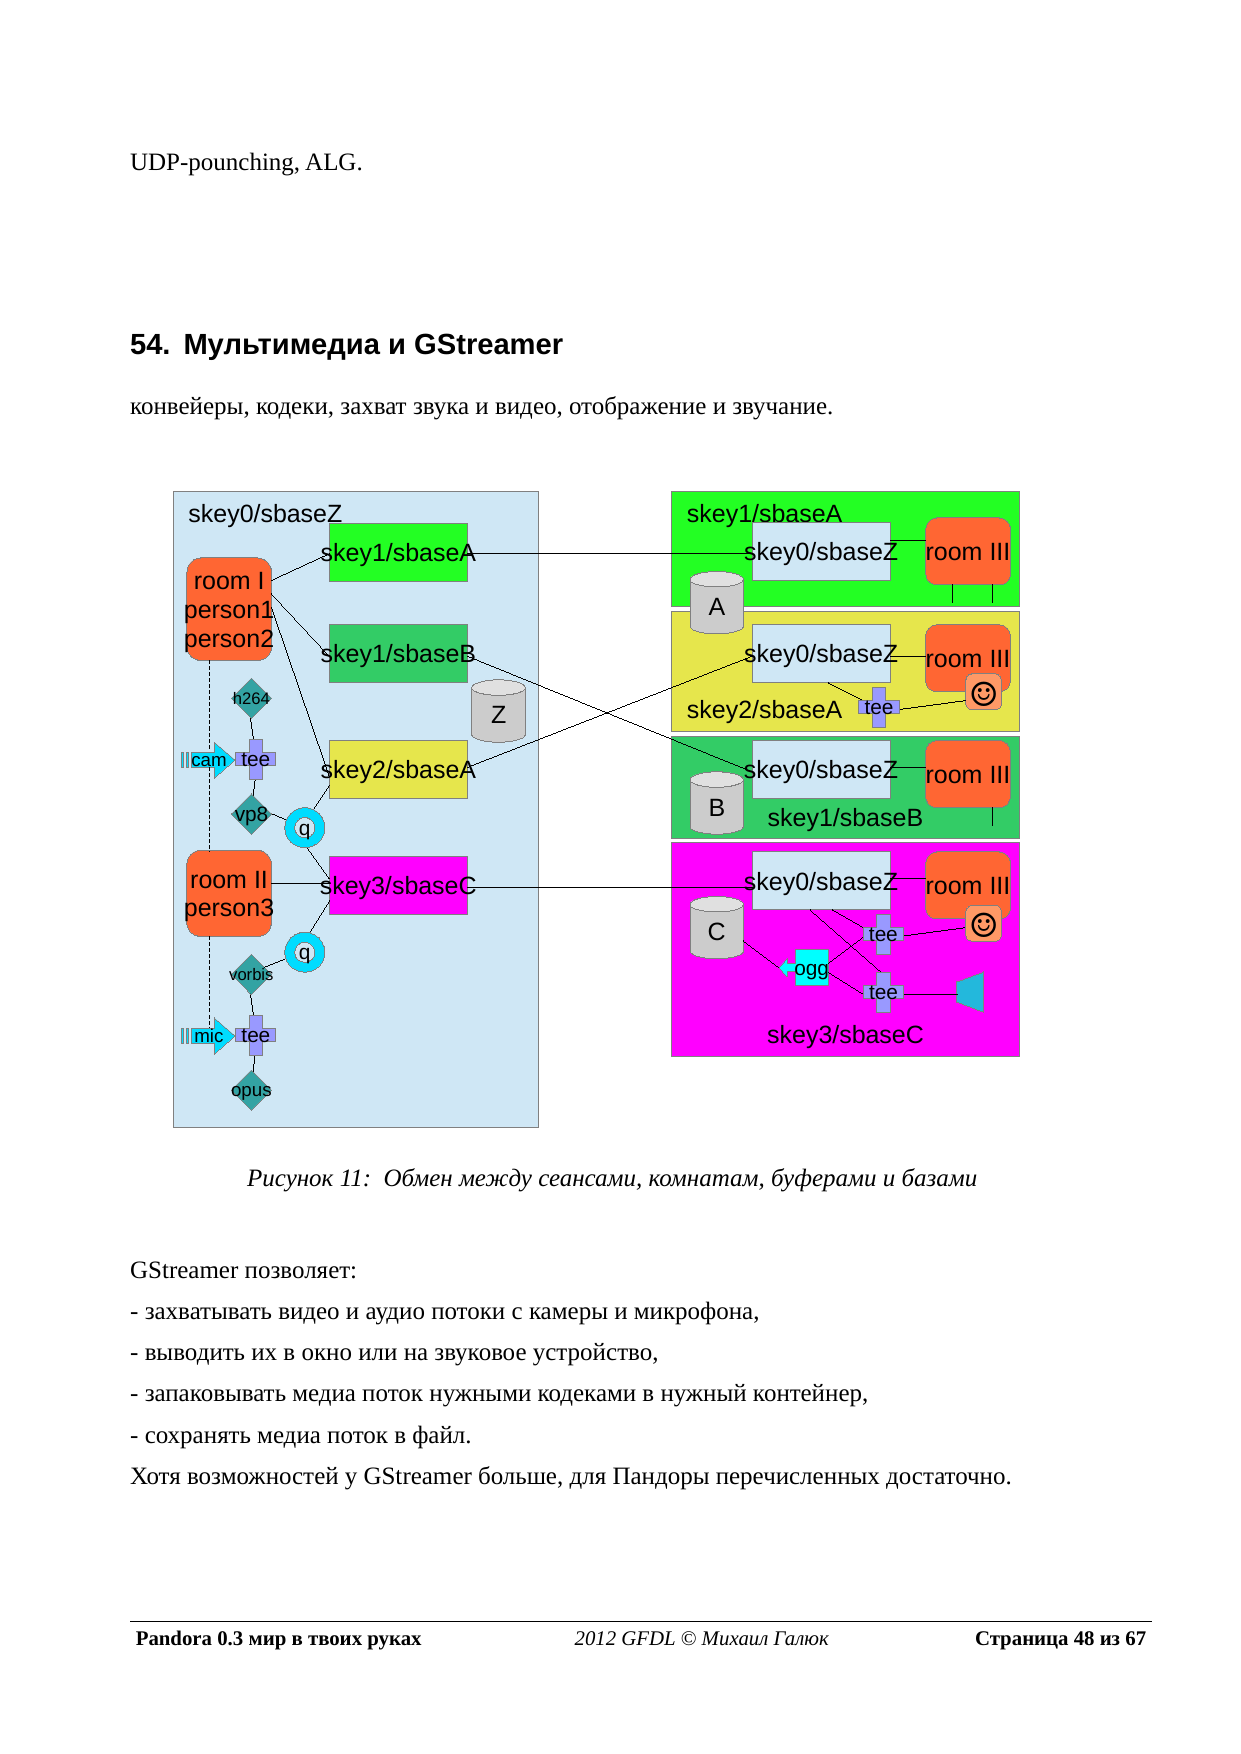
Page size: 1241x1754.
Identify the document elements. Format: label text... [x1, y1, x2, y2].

text Хотя возможностей у GStreamer больше, для Пандоры перечисленных достаточно. [130, 1461, 1152, 1490]
text - запаковывать медиа поток нужными кодеками в нужный контейнер, [130, 1378, 1152, 1407]
text GStreamer позволяет: [130, 1255, 1152, 1283]
text UDP-pounching, ALG. [130, 147, 1152, 176]
subtitle Мультимедиа и GStreamer [130, 327, 1152, 361]
text - захватывать видео и аудио потоки с камеры и микрофона, [130, 1296, 1152, 1325]
text конвейеры, кодеки, захват звука и видео, отображение и звучание. [130, 391, 1152, 419]
text Рисунок 11: Обмен между сеансами, комнатам, буферами и базами [127, 1163, 1099, 1191]
text - сохранять медиа поток в файл. [130, 1420, 1152, 1448]
text - выводить их в окно или на звуковое устройство, [130, 1337, 1152, 1366]
